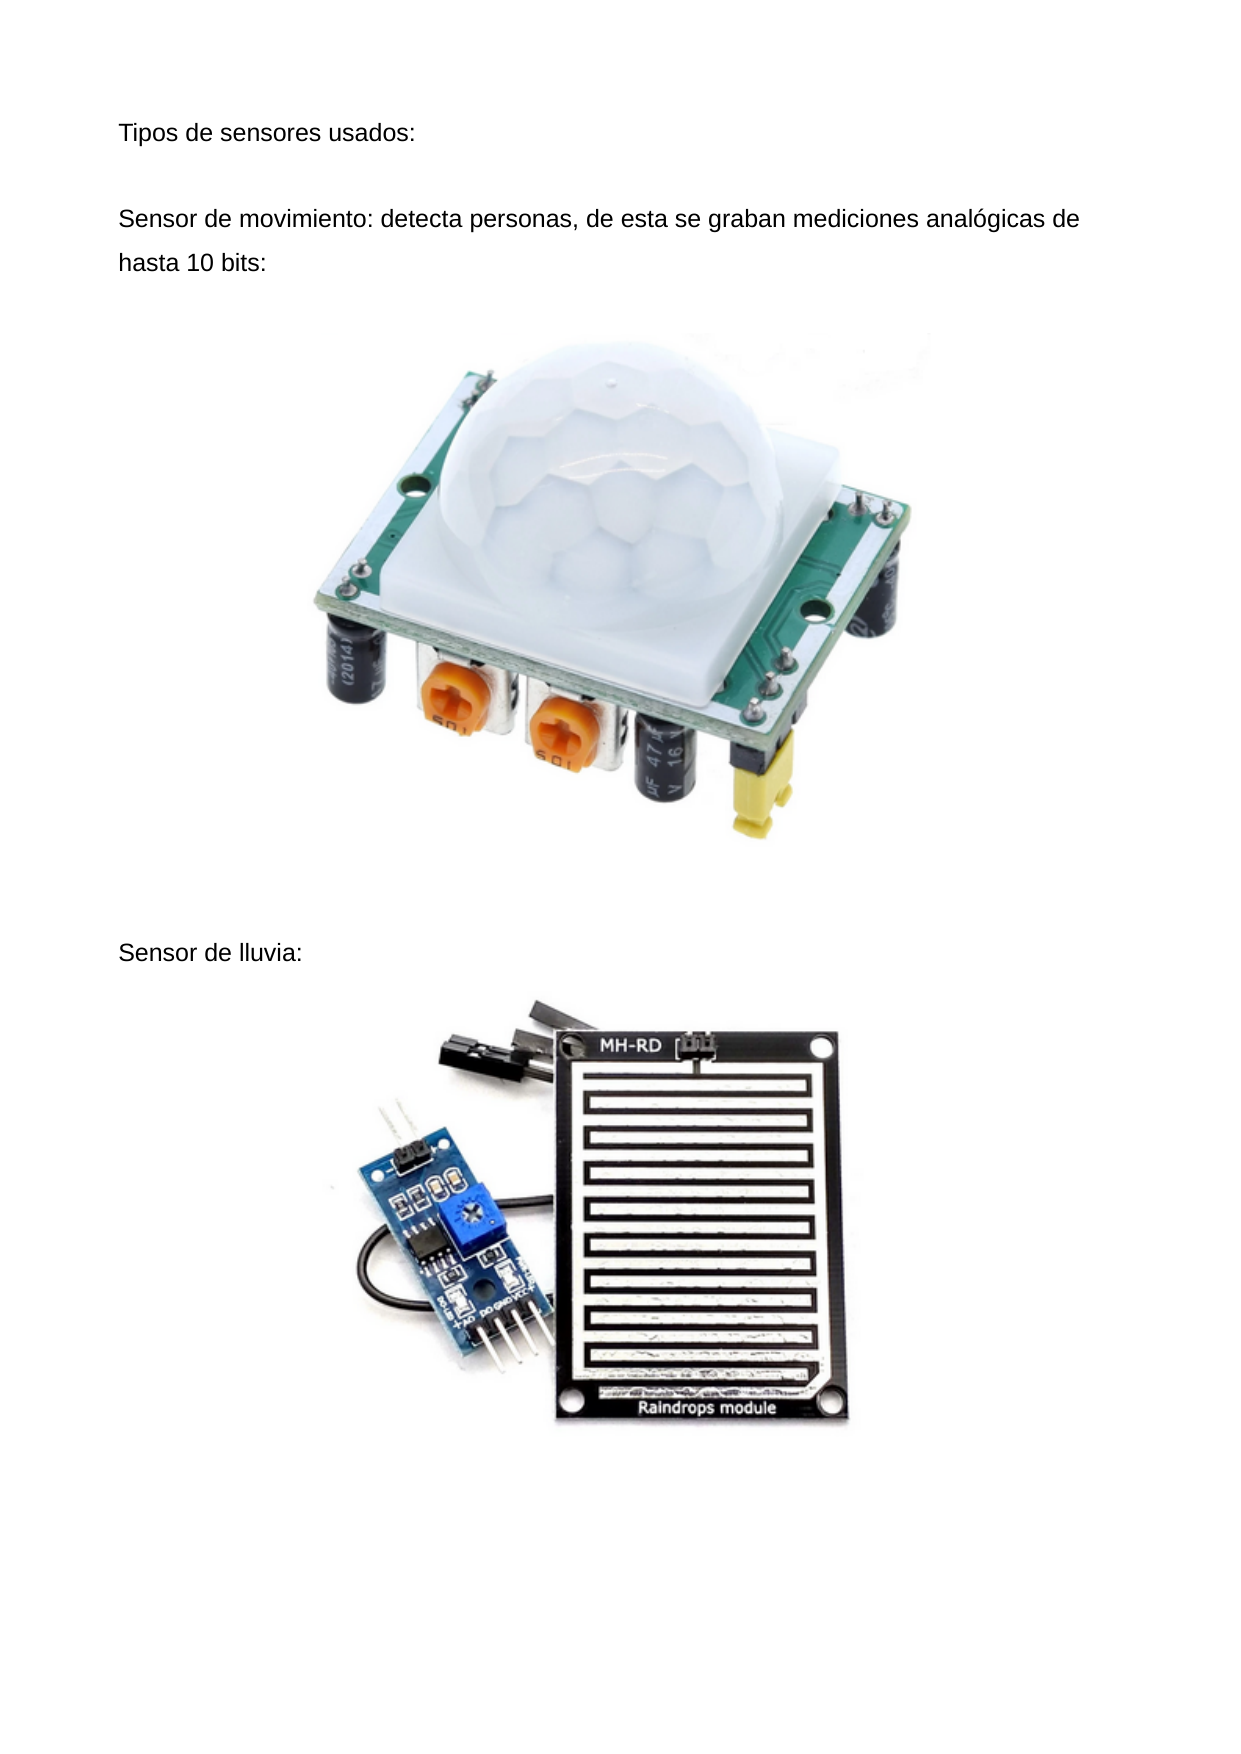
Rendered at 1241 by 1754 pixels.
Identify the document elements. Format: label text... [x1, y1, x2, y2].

picture [303, 333, 937, 870]
text Sensor de movimiento: detecta personas, de esta se graban mediciones analógicas de hasta 10 bits: [118, 204, 1122, 276]
picture [306, 980, 934, 1498]
text Sensor de lluvia: [118, 937, 1122, 966]
text Tipos de sensores usados: [118, 118, 1122, 147]
